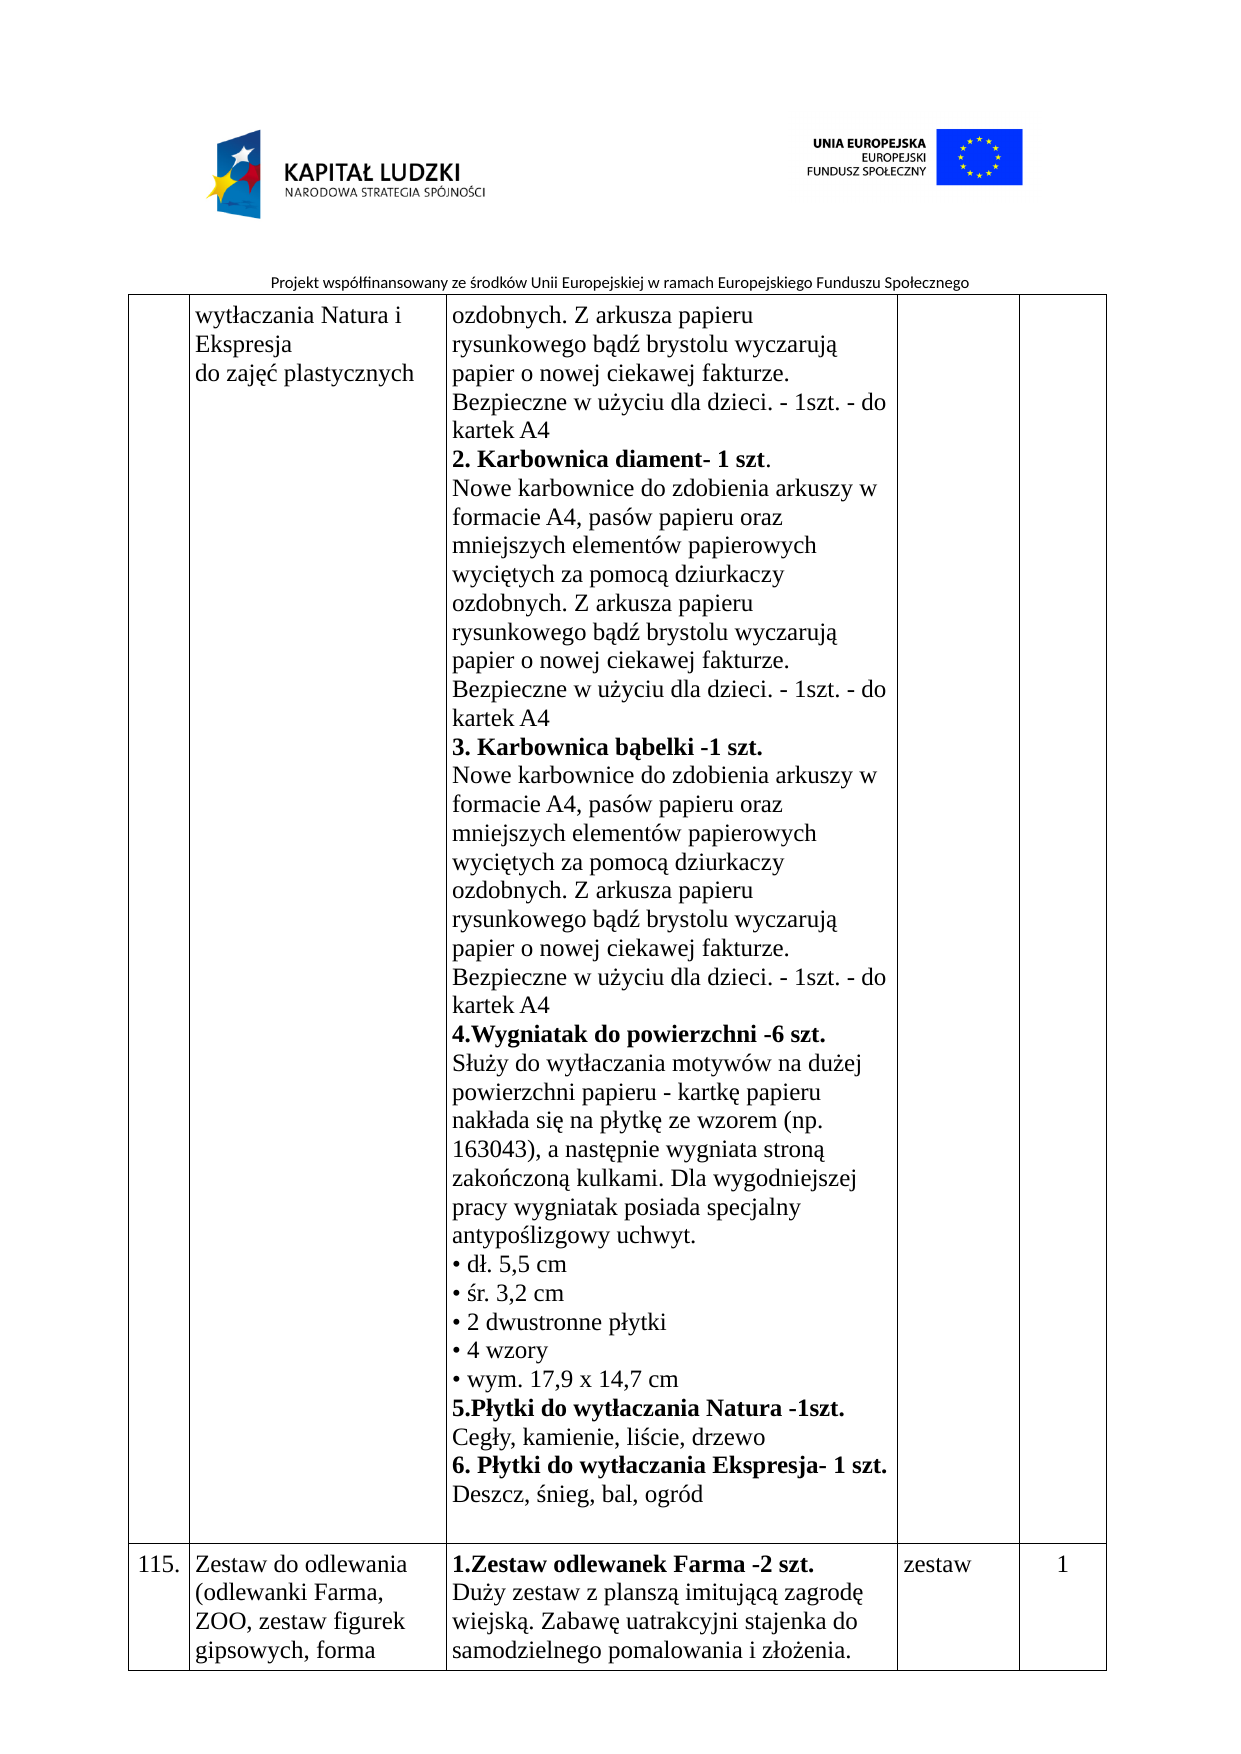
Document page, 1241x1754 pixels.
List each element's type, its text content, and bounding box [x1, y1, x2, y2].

table_cell ozdobnych. Z arkusza papieru rysunkowego bądź brystolu wyczarują papier o nowej ciekawej fakturze. Bezpieczne w użyciu dla dzieci. - 1szt. - do kartek A4 2. Karbownica diament- 1 szt. Nowe karbownice do zdobienia arkuszy w formacie A4, pasów papieru oraz mniejszych elementów papierowych wyciętych za pomocą dziurkaczy ozdobnych. Z arkusza papieru rysunkowego bądź brystolu wyczarują papier o nowej ciekawej fakturze. Bezpieczne w użyciu dla dzieci. - 1szt. - do kartek A4 3. Karbownica bąbelki -1 szt. Nowe karbownice do zdobienia arkuszy w formacie A4, pasów papieru oraz mniejszych elementów papierowych wyciętych za pomocą dziurkaczy ozdobnych. Z arkusza papieru rysunkowego bądź brystolu wyczarują papier o nowej ciekawej fakturze. Bezpieczne w użyciu dla dzieci. - 1szt. - do kartek A4 4.Wygniatak do powierzchni -6 szt. Służy do wytłaczania motywów na dużej powierzchni papieru - kartkę papieru nakłada się na płytkę ze wzorem (np. 163043), a następnie wygniata stroną zakończoną kulkami. Dla wygodniejszej pracy wygniatak posiada specjalny antypoślizgowy uchwyt. • dł. 5,5 cm • śr. 3,2 cm • 2 dwustronne płytki • 4 wzory • wym. 17,9 x 14,7 cm 5.Płytki do wytłaczania Natura -1szt. Cegły, kamienie, liście, drzewo 6. Płytki do wytłaczania Ekspresja- 1 szt. Deszcz, śnieg, bal, ogród [447, 295, 897, 1542]
table_cell 1.Zestaw odlewanek Farma -2 szt. Duży zestaw z planszą imitującą zagrodę wiejską. Zabawę uatrakcyjni stajenka do samodzielnego pomalowania i złożenia. [447, 1544, 897, 1669]
table_cell 115. [129, 1544, 189, 1669]
table_cell wytłaczania Natura i Ekspresja do zajęć plastycznych [190, 295, 446, 1542]
table_cell [1020, 295, 1106, 1542]
table_cell [129, 295, 189, 1542]
table_cell Zestaw do odlewania (odlewanki Farma, ZOO, zestaw figurek gipsowych, forma [190, 1544, 446, 1669]
table_cell [898, 295, 1019, 1542]
table_cell 1 [1020, 1544, 1106, 1669]
table_cell zestaw [898, 1544, 1019, 1669]
